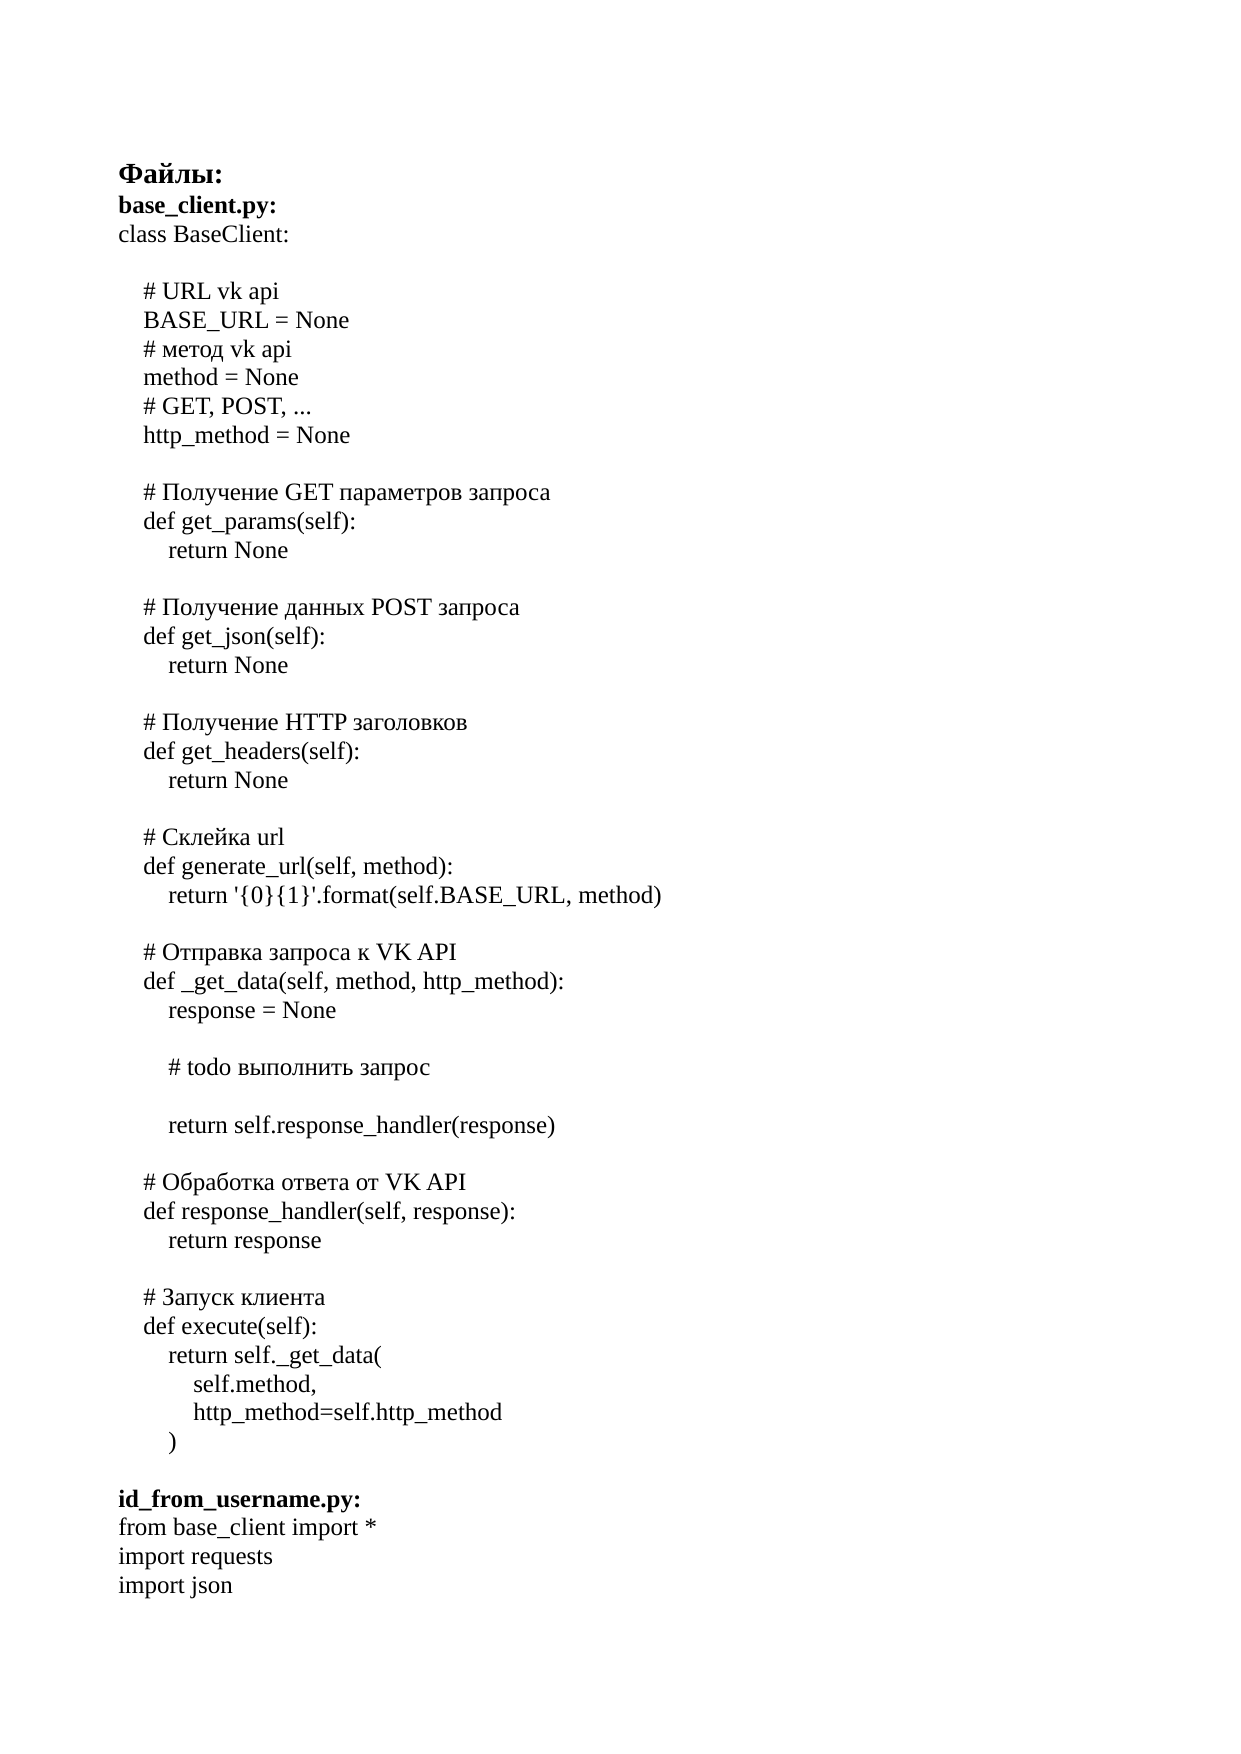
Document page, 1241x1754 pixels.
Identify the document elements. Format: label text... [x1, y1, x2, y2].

text def response_handler(self, response): [118, 1196, 1122, 1225]
text import requests [118, 1541, 1122, 1570]
text # Отправка запроса к VK API [118, 937, 1122, 966]
text import json [118, 1570, 1122, 1599]
text # Получение HTTP заголовков [118, 707, 1122, 736]
text http_method = None [118, 420, 1122, 449]
text ) [118, 1426, 1122, 1455]
text return self.response_handler(response) [118, 1110, 1122, 1139]
text Файлы: [118, 156, 1122, 190]
text def get_params(self): [118, 506, 1122, 535]
text response = None [118, 995, 1122, 1024]
text method = None [118, 362, 1122, 391]
text # метод vk api [118, 334, 1122, 362]
text # Обработка ответа от VK API [118, 1167, 1122, 1196]
text BASE_URL = None [118, 305, 1122, 334]
text # Получение GET параметров запроса [118, 477, 1122, 506]
text return None [118, 650, 1122, 679]
text # todo выполнить запрос [118, 1052, 1122, 1081]
text return None [118, 535, 1122, 564]
text def get_json(self): [118, 621, 1122, 650]
text def _get_data(self, method, http_method): [118, 966, 1122, 995]
text def execute(self): [118, 1311, 1122, 1340]
text def get_headers(self): [118, 736, 1122, 765]
text id_from_username.py: [118, 1484, 1122, 1512]
text http_method=self.http_method [118, 1397, 1122, 1426]
text class BaseClient: [118, 219, 1122, 247]
text # URL vk api [118, 276, 1122, 305]
text # Получение данных POST запроса [118, 592, 1122, 621]
text return None [118, 765, 1122, 794]
text # GET, POST, ... [118, 391, 1122, 420]
text base_client.py: [118, 190, 1122, 219]
text # Склейка url [118, 822, 1122, 851]
text from base_client import * [118, 1512, 1122, 1541]
text self.method, [118, 1369, 1122, 1397]
text return response [118, 1225, 1122, 1254]
text return '{0}{1}'.format(self.BASE_URL, method) [118, 880, 1122, 909]
text # Запуск клиента [118, 1282, 1122, 1311]
text def generate_url(self, method): [118, 851, 1122, 880]
text return self._get_data( [118, 1340, 1122, 1369]
